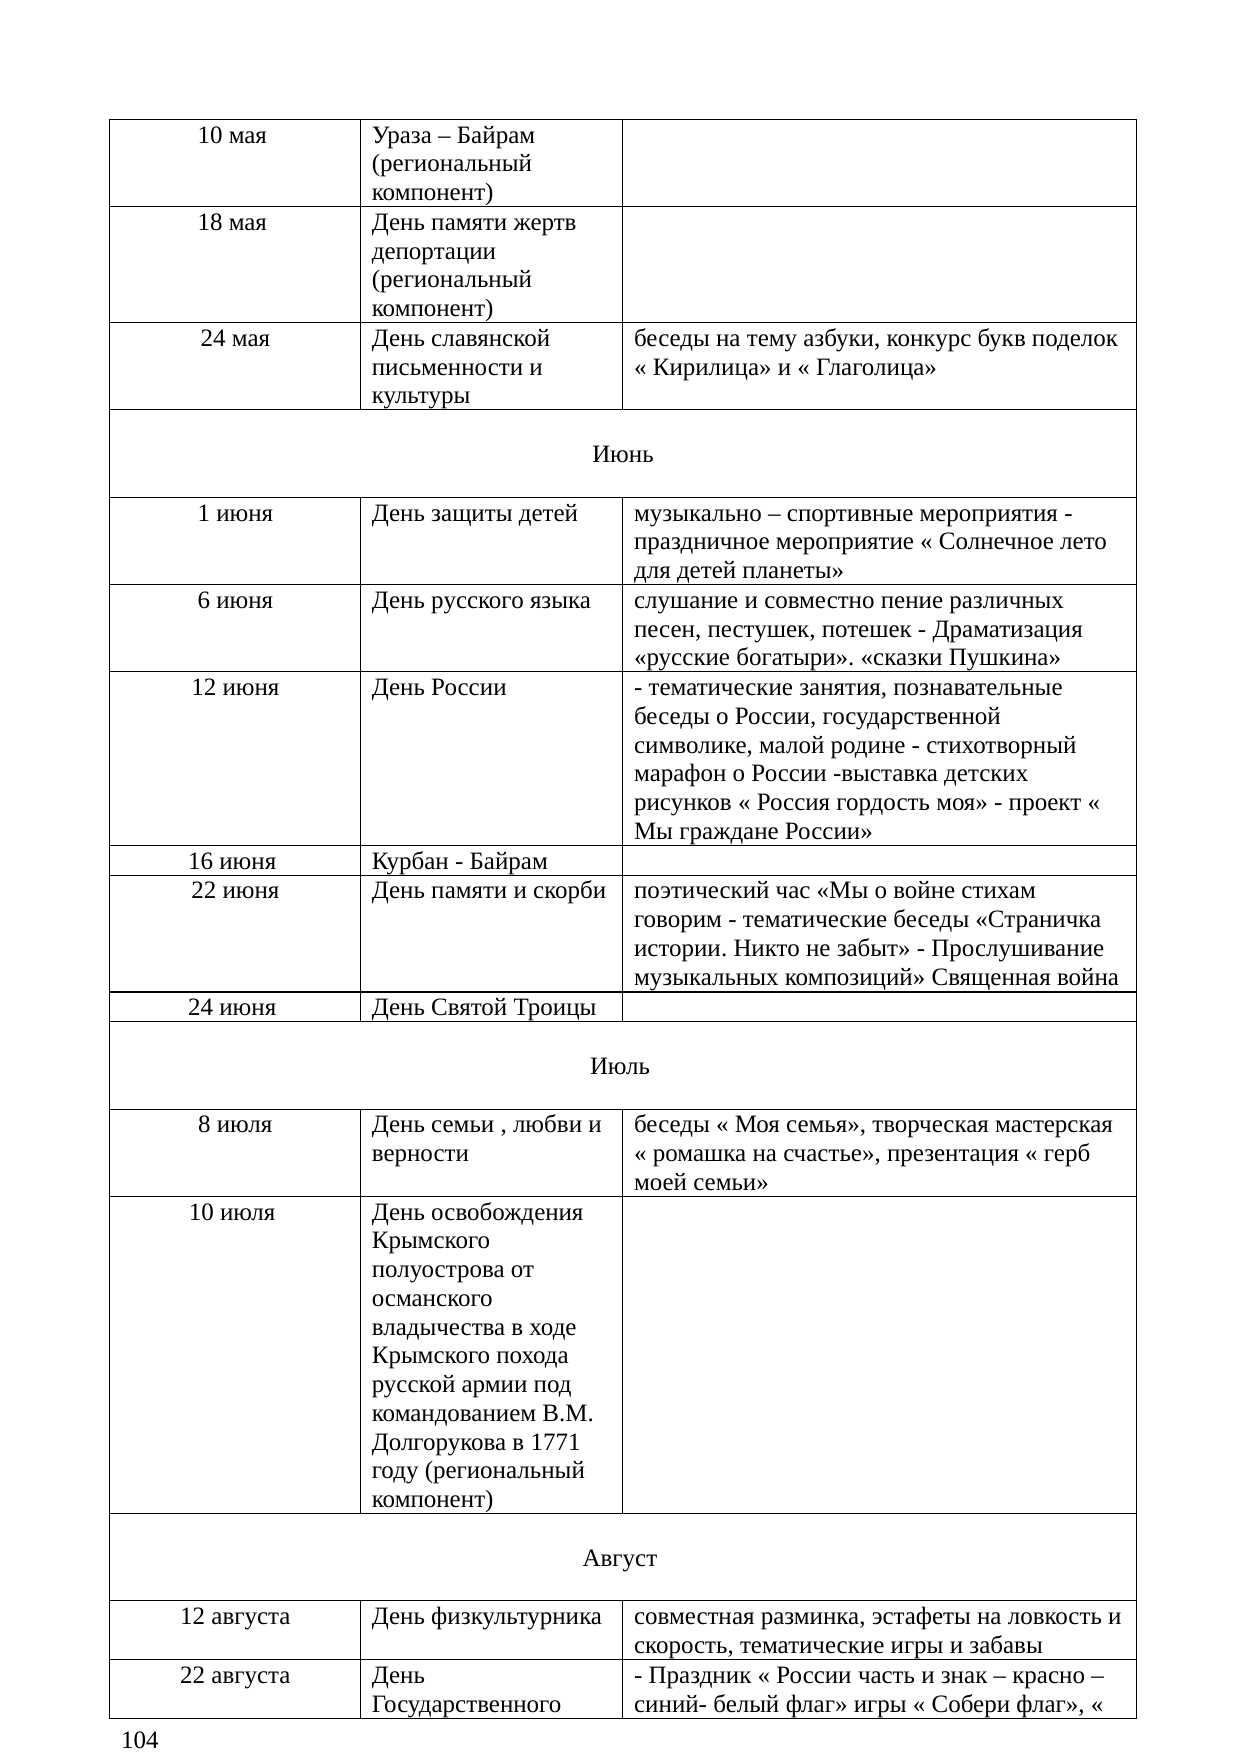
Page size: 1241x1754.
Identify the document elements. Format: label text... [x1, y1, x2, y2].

table_cell 18 мая [110, 207, 360, 322]
table_cell День освобождения Крымского полуострова от османского владычества в ходе Крымского похода русской армии под командованием В.М. Долгорукова в 1771 году (региональный компонент) [361, 1197, 622, 1513]
table_cell 24 мая [110, 323, 360, 409]
table_cell слушание и совместно пение различных песен, пестушек, потешек - Драматизация «русские богатыри». «сказки Пушкина» [623, 585, 1136, 671]
table_cell [623, 120, 1136, 206]
table_cell День славянской письменности и культуры [361, 323, 622, 409]
table_cell поэтический час «Мы о войне стихам говорим - тематические беседы «Страничка истории. Никто не забыт» - Прослушивание музыкальных композиций» Священная война [623, 876, 1136, 991]
table_cell [623, 1197, 1136, 1513]
table_cell 8 июля [110, 1110, 360, 1196]
table_cell День семьи , любви и верности [361, 1110, 622, 1196]
table_cell Июнь [110, 410, 1136, 497]
table_cell - тематические занятия, познавательные беседы о России, государственной символике, малой родине - стихотворный марафон о России -выставка детских рисунков « Россия гордость моя» - проект « Мы граждане России» [623, 672, 1136, 845]
table_cell музыкально – спортивные мероприятия - праздничное мероприятие « Солнечное лето для детей планеты» [623, 498, 1136, 584]
table_cell 22 августа [110, 1660, 360, 1717]
table_cell 1 июня [110, 498, 360, 584]
table_cell День Государственного [361, 1660, 622, 1717]
table_cell Июль [110, 1022, 1136, 1108]
table_cell 12 августа [110, 1601, 360, 1659]
table_cell День памяти и скорби [361, 876, 622, 991]
table_cell 10 мая [110, 120, 360, 206]
table_cell [623, 846, 1136, 874]
table_cell Курбан - Байрам [361, 846, 622, 874]
table_cell День памяти жертв депортации (региональный компонент) [361, 207, 622, 322]
table_cell Ураза – Байрам (региональный компонент) [361, 120, 622, 206]
table_cell 22 июня [110, 876, 360, 991]
table_cell 24 июня [110, 993, 360, 1021]
table_cell Август [110, 1514, 1136, 1600]
table_cell День Святой Троицы [361, 993, 622, 1021]
table_cell День России [361, 672, 622, 845]
table_cell День русского языка [361, 585, 622, 671]
table_cell [623, 993, 1136, 1021]
table_cell 16 июня [110, 846, 360, 874]
table_cell [623, 207, 1136, 322]
table_cell День физкультурника [361, 1601, 622, 1659]
table_cell беседы « Моя семья», творческая мастерская « ромашка на счастье», презентация « герб моей семьи» [623, 1110, 1136, 1196]
table_cell - Праздник « России часть и знак – красно – синий- белый флаг» игры « Собери флаг», « [623, 1660, 1136, 1717]
table_cell День защиты детей [361, 498, 622, 584]
table_cell совместная разминка, эстафеты на ловкость и скорость, тематические игры и забавы [623, 1601, 1136, 1659]
table_cell 12 июня [110, 672, 360, 845]
table_cell беседы на тему азбуки, конкурс букв поделок « Кирилица» и « Глаголица» [623, 323, 1136, 409]
table_cell 6 июня [110, 585, 360, 671]
table_cell 10 июля [110, 1197, 360, 1513]
